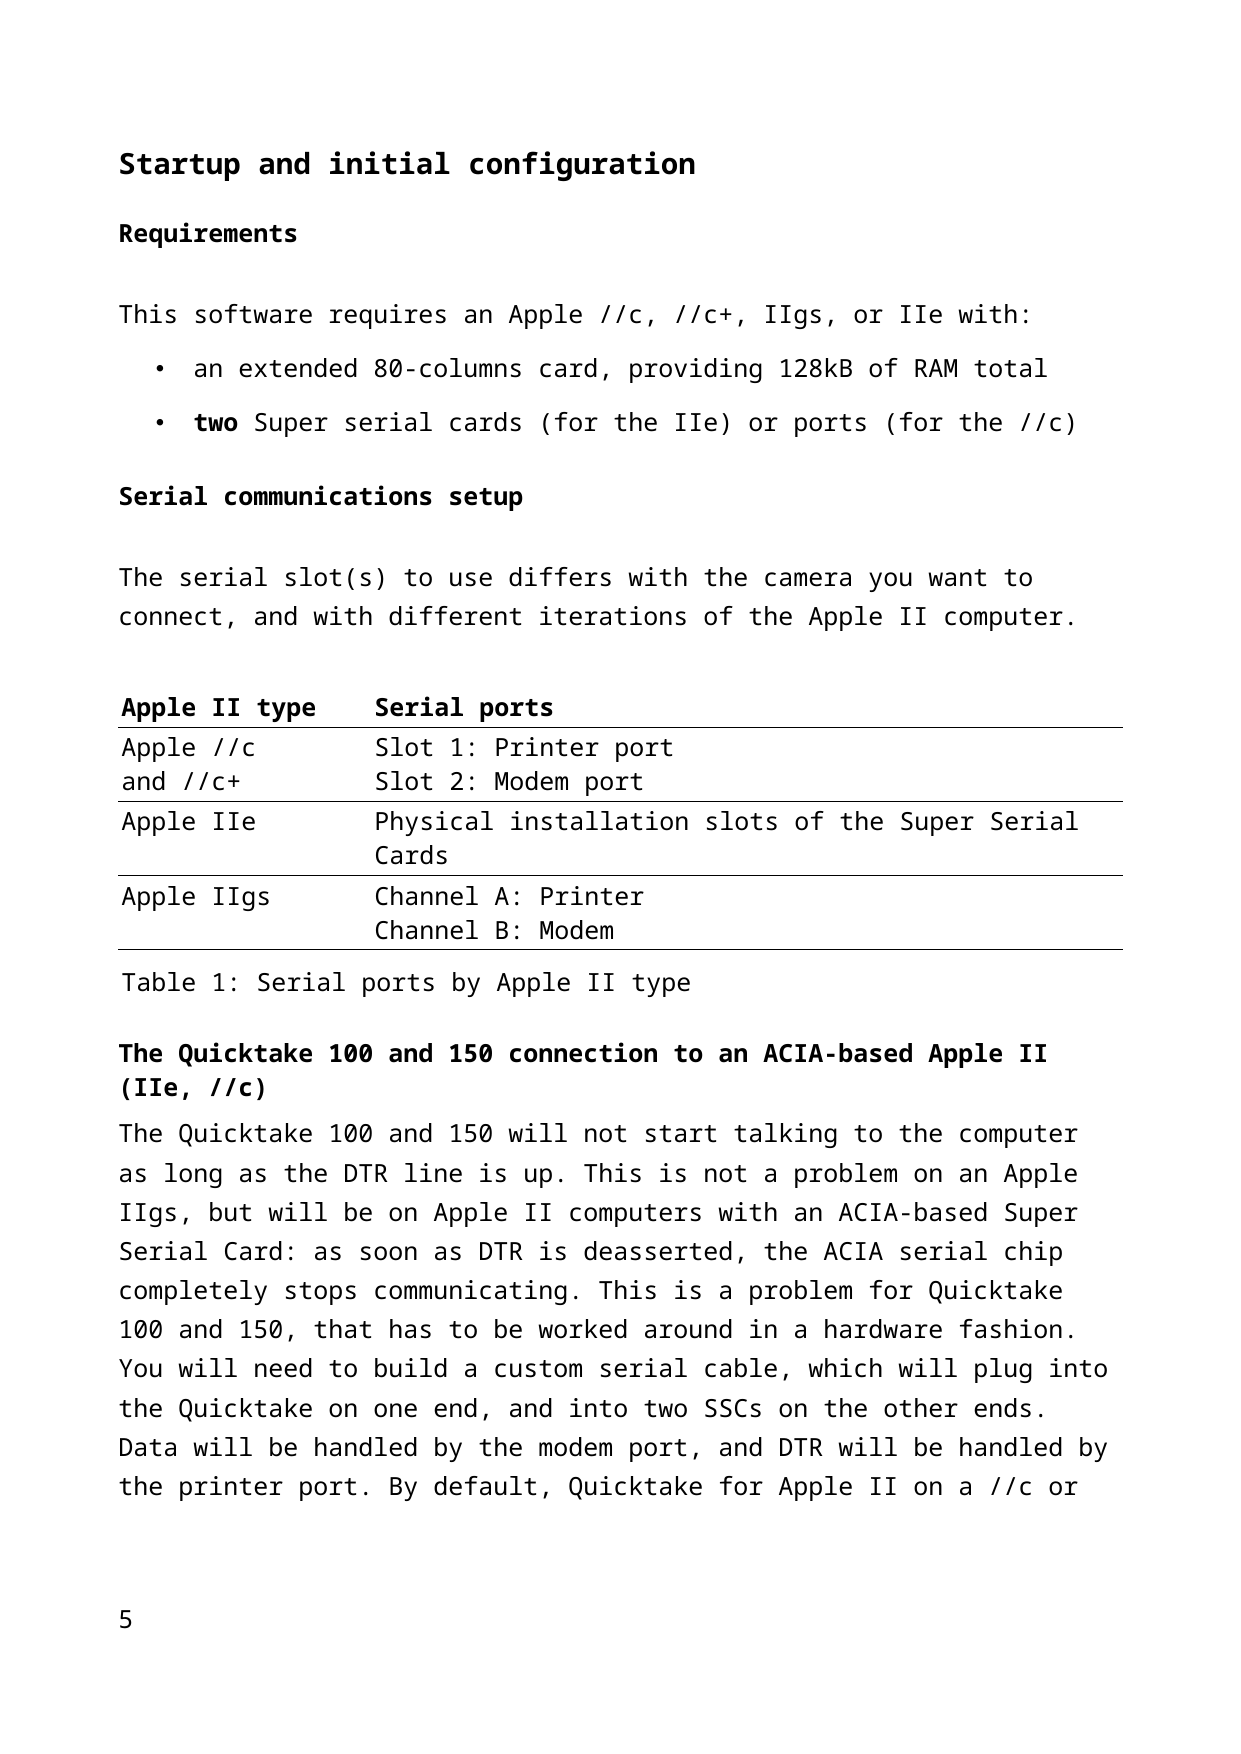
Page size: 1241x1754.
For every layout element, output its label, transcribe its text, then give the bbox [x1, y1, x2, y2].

text The Quicktake 100 and 150 will not start talking to the computer as long as the DTR line is up. This is not a problem on an Apple IIgs, but will be on Apple II computers with an ACIA-based Super Serial Card: as soon as DTR is deasserted, the ACIA serial chip completely stops communicating. This is a problem for Quicktake 100 and 150, that has to be worked around in a hardware fashion. You will need to build a custom serial cable, which will plug into the Quicktake on one end, and into two SSCs on the other ends. Data will be handled by the modem port, and DTR will be handled by the printer port. By default, Quicktake for Apple II on a //c or [118, 1116, 1122, 1503]
table_cell Slot 1: Printer port Slot 2: Modem port [371, 728, 1122, 801]
text Table 1: Serial ports by Apple II type [118, 962, 1122, 1002]
table_cell Apple IIgs [118, 876, 371, 949]
table_cell Channel A: Printer Channel B: Modem [371, 876, 1122, 949]
list an extended 80-columns card, providing 128kB of RAM total [156, 351, 1122, 384]
subtitle The Quicktake 100 and 150 connection to an ACIA-based Apple II (IIe, //c) [118, 1035, 1122, 1103]
table_header Serial ports [371, 686, 1122, 727]
table_cell Physical installation slots of the Super Serial Cards [371, 802, 1122, 875]
table_cell Apple //c and //c+ [118, 728, 371, 801]
text The serial slot(s) to use differs with the camera you want to connect, and with different iterations of the Apple II computer. [118, 559, 1122, 633]
subtitle Startup and initial configuration [118, 143, 1122, 183]
table_header Apple II type [118, 686, 371, 727]
table_cell Apple IIe [118, 802, 371, 875]
subtitle Requirements [118, 216, 1122, 250]
text This software requires an Apple //c, //c+, IIgs, or IIe with: [118, 297, 1122, 331]
list two Super serial cards (for the IIe) or ports (for the //c) [156, 404, 1122, 438]
subtitle Serial communications setup [118, 479, 1122, 513]
